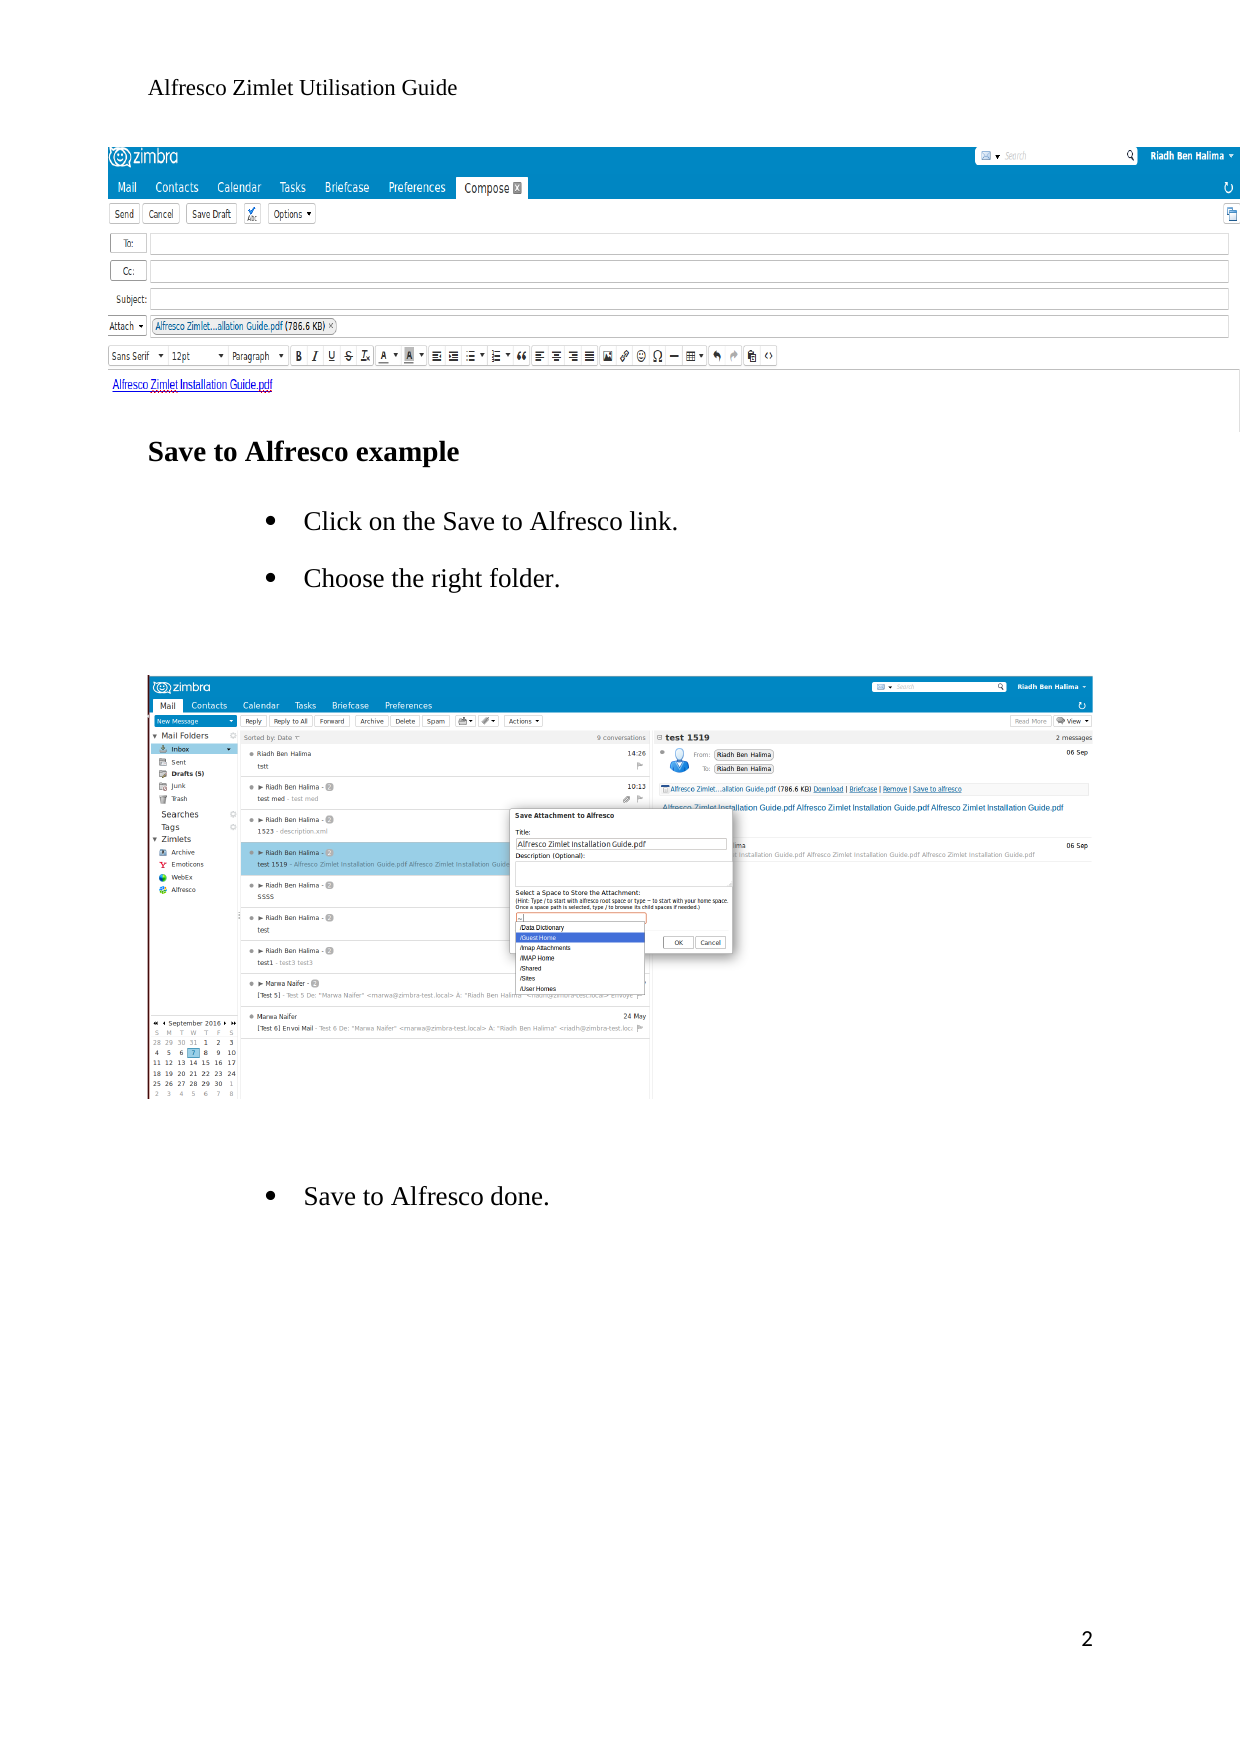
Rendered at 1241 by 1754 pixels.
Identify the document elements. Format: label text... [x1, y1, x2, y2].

picture [108, 178, 1240, 432]
picture [147, 675, 1093, 1099]
picture [873, 683, 1006, 691]
picture [1178, 153, 1191, 159]
text Save to Alfresco example [148, 434, 1093, 467]
list Save to Alfresco done. [266, 1180, 1093, 1211]
picture [110, 147, 127, 152]
list Choose the right folder. [266, 562, 1093, 593]
picture [1158, 152, 1173, 159]
picture [1200, 152, 1210, 159]
picture [976, 147, 1137, 164]
picture [119, 183, 127, 191]
list Click on the Save to Alfresco link. [266, 505, 1093, 536]
